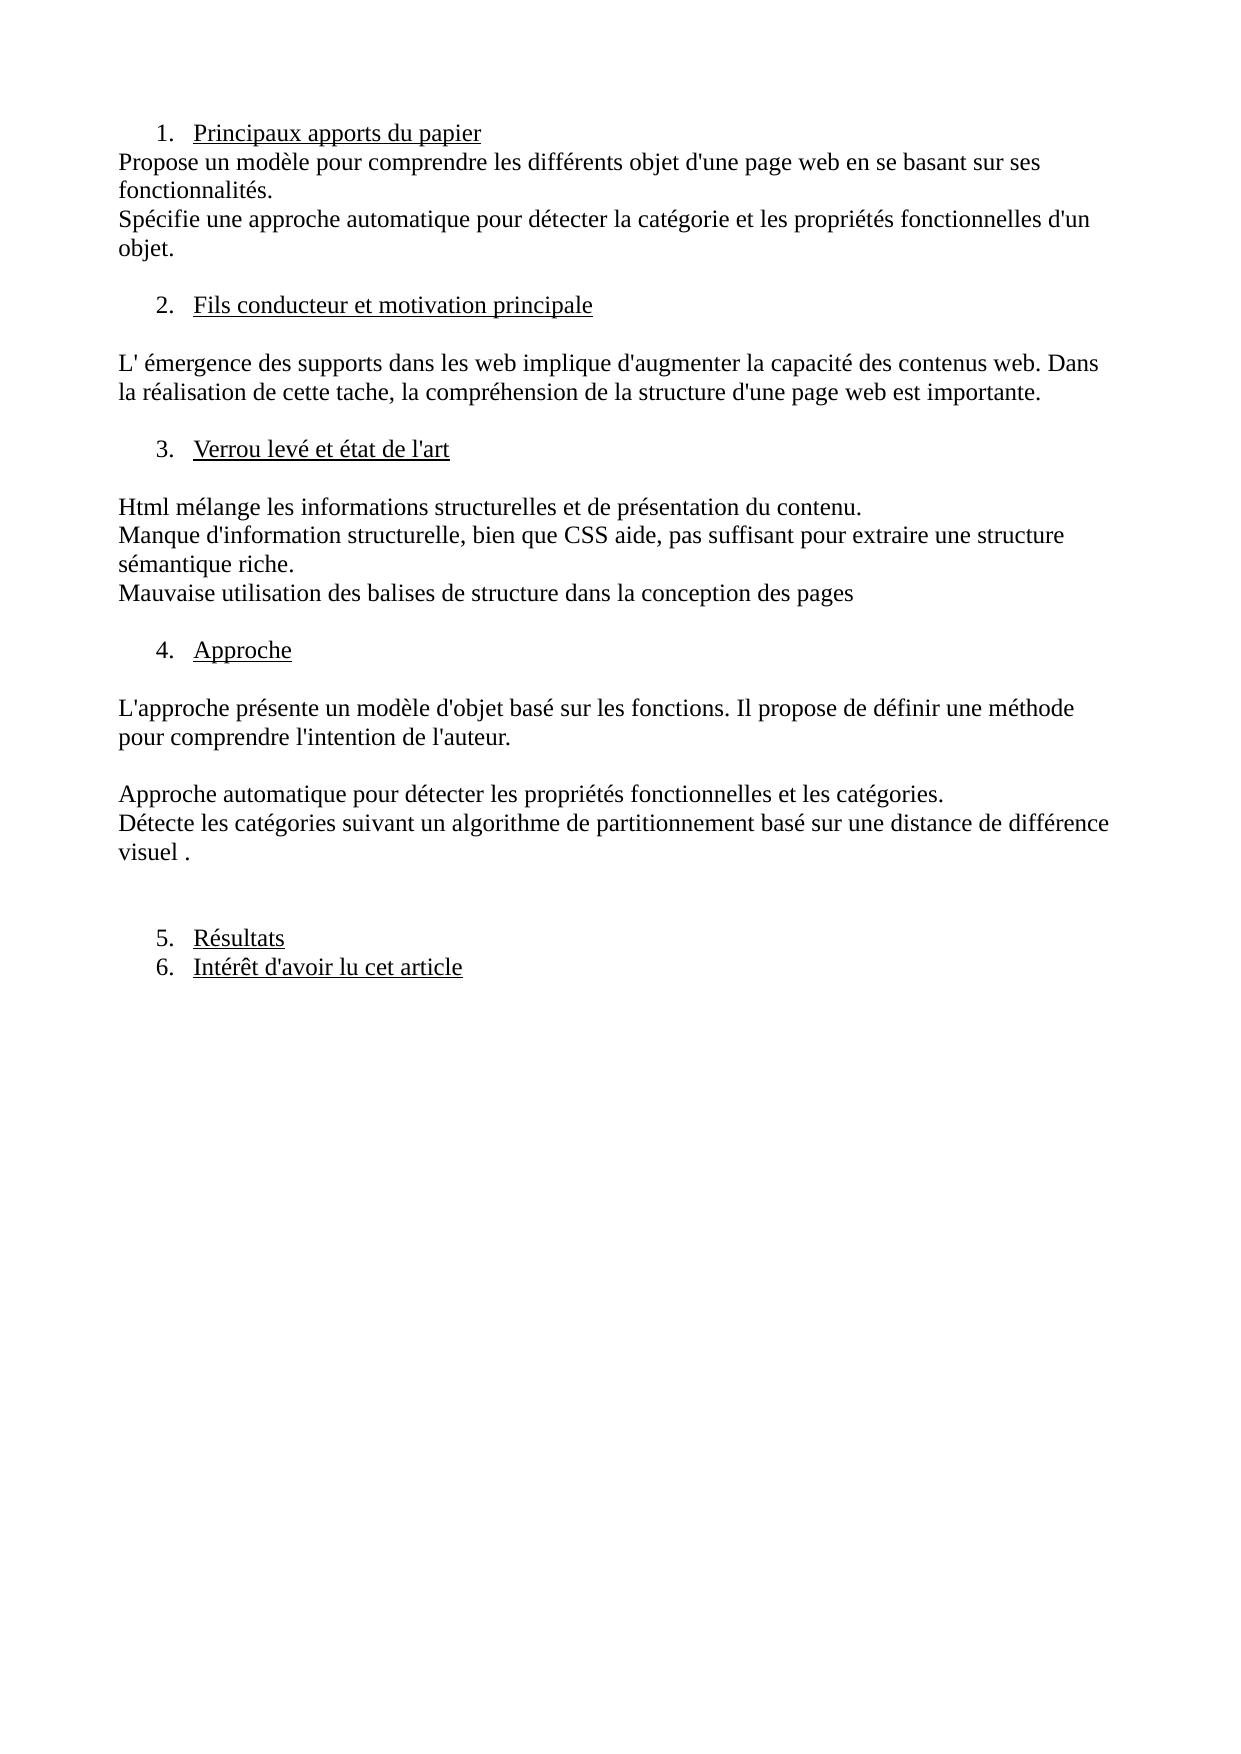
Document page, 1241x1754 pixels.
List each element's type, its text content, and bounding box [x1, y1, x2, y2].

text Mauvaise utilisation des balises de structure dans la conception des pages [118, 578, 1122, 607]
list Principaux apports du papier [156, 118, 1122, 147]
text Détecte les catégories suivant un algorithme de partitionnement basé sur une distance de différence visuel . [118, 808, 1122, 866]
text L' émergence des supports dans les web implique d'augmenter la capacité des contenus web. Dans la réalisation de cette tache, la compréhension de la structure d'une page web est importante. [118, 348, 1122, 406]
list Approche [156, 636, 1122, 664]
text Propose un modèle pour comprendre les différents objet d'une page web en se basant sur ses fonctionnalités. [118, 147, 1122, 204]
list Fils conducteur et motivation principale [156, 291, 1122, 319]
text L'approche présente un modèle d'objet basé sur les fonctions. Il propose de définir une méthode pour comprendre l'intention de l'auteur. [118, 693, 1122, 751]
text Approche automatique pour détecter les propriétés fonctionnelles et les catégories. [118, 779, 1122, 808]
text Html mélange les informations structurelles et de présentation du contenu. [118, 492, 1122, 521]
text Manque d'information structurelle, bien que CSS aide, pas suffisant pour extraire une structure sémantique riche. [118, 521, 1122, 578]
text Spécifie une approche automatique pour détecter la catégorie et les propriétés fonctionnelles d'un objet. [118, 204, 1122, 262]
list Verrou levé et état de l'art [156, 434, 1122, 463]
list Intérêt d'avoir lu cet article [156, 952, 1122, 981]
list Résultats [156, 923, 1122, 952]
